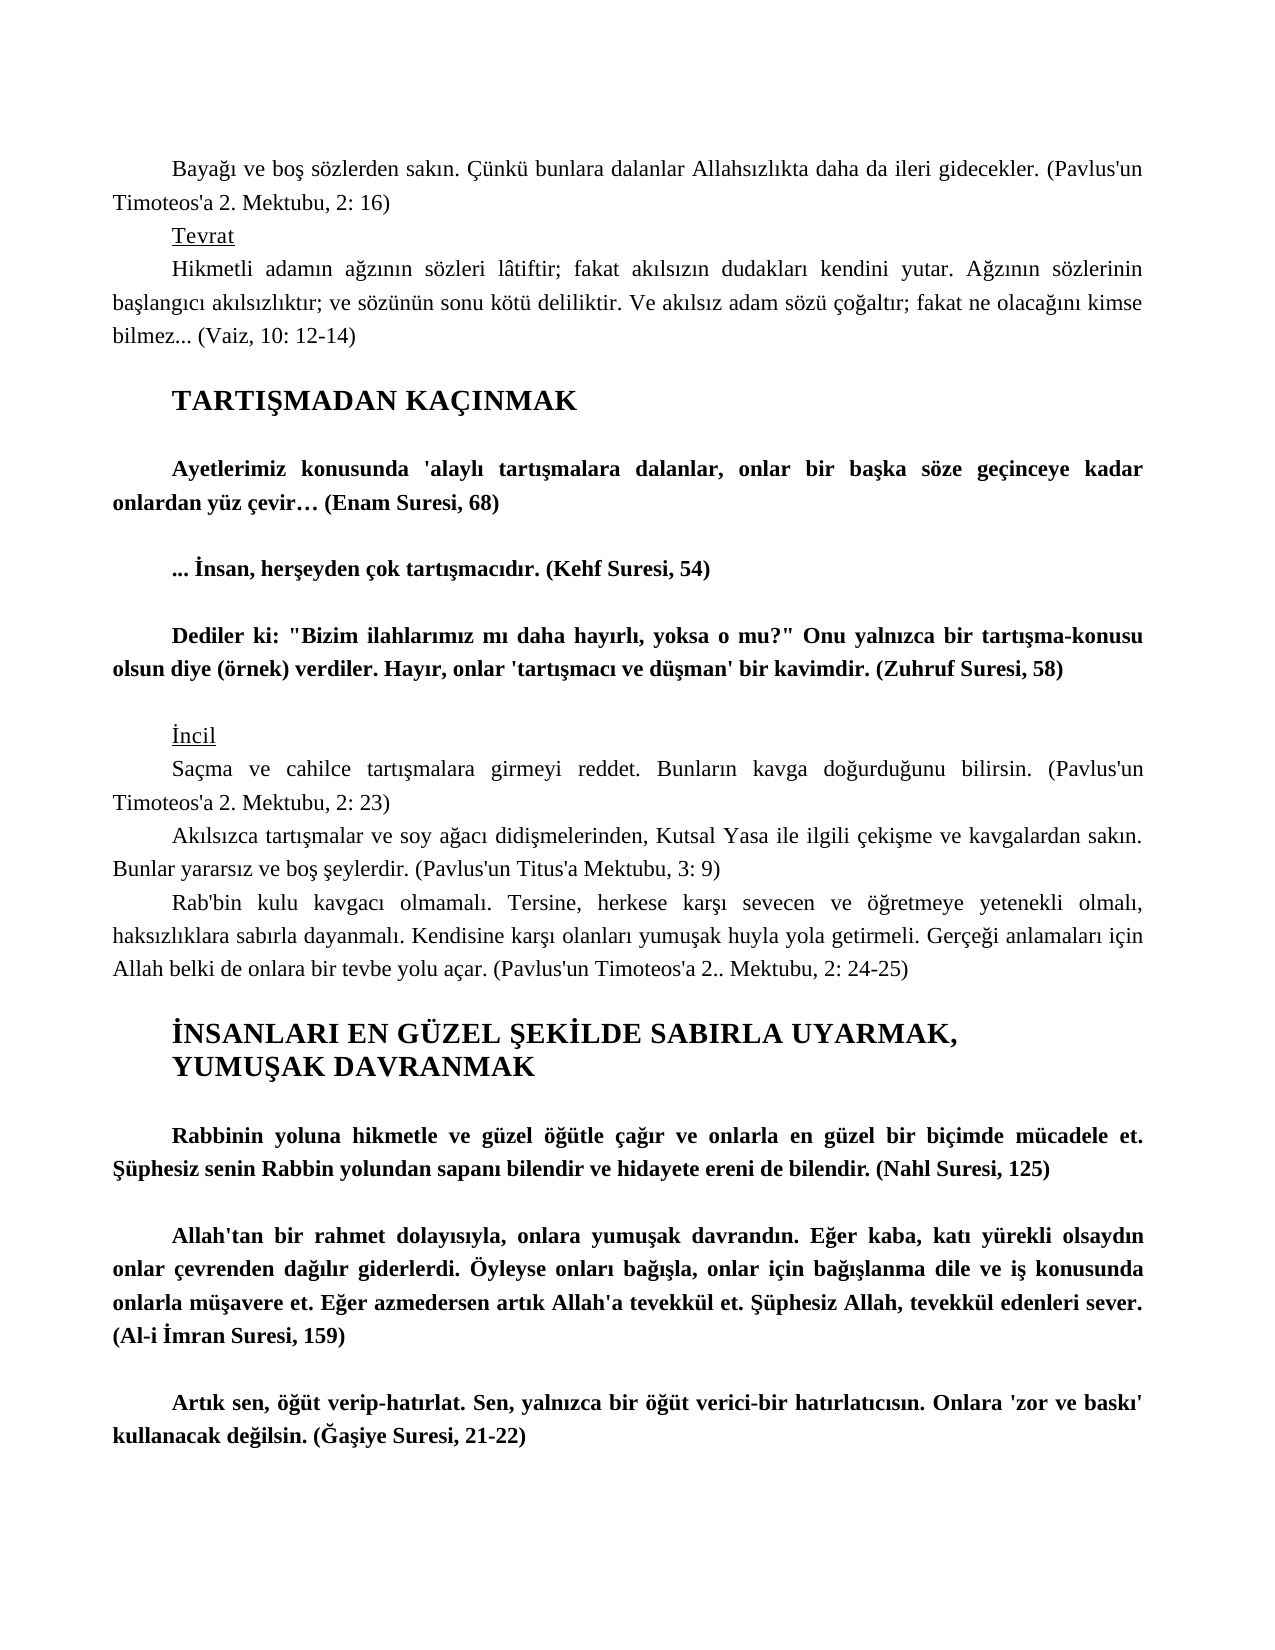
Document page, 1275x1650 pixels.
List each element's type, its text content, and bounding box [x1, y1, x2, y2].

text Rabbinin yoluna hikmetle ve güzel öğütle çağır ve onlarla en güzel bir biçimde mücadele et. Şüphesiz senin Rabbin yolundan sapanı bilendir ve hidayete ereni de bilendir. (Nahl Suresi, 125) [112, 1117, 1145, 1183]
text Ayetlerimiz konusunda 'alaylı tartışmalara dalanlar, onlar bir başka söze geçinceye kadar onlardan yüz çevir… (Enam Suresi, 68) [112, 450, 1145, 517]
text Dediler ki: "Bizim ilahlarımız mı daha hayırlı, yoksa o mu?" Onu yalnızca bir tartışma-konusu olsun diye (örnek) verdiler. Hayır, onlar 'tartışmacı ve düşman' bir kavimdir. (Zuhruf Suresi, 58) [112, 617, 1145, 683]
text Akılsızca tartışmalar ve soy ağacı didişmelerinden, Kutsal Yasa ile ilgili çekişme ve kavgalardan sakın. Bunlar yararsız ve boş şeylerdir. (Pavlus'un Titus'a Mektubu, 3: 9) [112, 817, 1145, 883]
text ... İnsan, herşeyden çok tartışmacıdır. (Kehf Suresi, 54) [112, 550, 1145, 583]
text Hikmetli adamın ağzının sözleri lâtiftir; fakat akılsızın dudakları kendini yutar. Ağzının sözlerinin başlangıcı akılsızlıktır; ve sözünün sonu kötü deliliktir. Ve akılsız adam sözü çoğaltır; fakat ne olacağını kimse bilmez... (Vaiz, 10: 12-14) [112, 250, 1145, 350]
text Tevrat [112, 217, 1145, 250]
text Bayağı ve boş sözlerden sakın. Çünkü bunlara dalanlar Allahsızlıkta daha da ileri gidecekler. (Pavlus'un Timoteos'a 2. Mektubu, 2: 16) [112, 150, 1145, 217]
text Allah'tan bir rahmet dolayısıyla, onlara yumuşak davrandın. Eğer kaba, katı yürekli olsaydın onlar çevrenden dağılır giderlerdi. Öyleyse onları bağışla, onlar için bağışlanma dile ve iş konusunda onlarla müşavere et. Eğer azmedersen artık Allah'a tevekkül et. Şüphesiz Allah, tevekkül edenleri sever. (Al-i İmran Suresi, 159) [112, 1217, 1145, 1350]
text Artık sen, öğüt verip-hatırlat. Sen, yalnızca bir öğüt verici-bir hatırlatıcısın. Onlara 'zor ve baskı' kullanacak değilsin. (Ğaşiye Suresi, 21-22) [112, 1383, 1145, 1450]
text TARTIŞMADAN KAÇINMAK [112, 383, 1145, 417]
text Rab'bin kulu kavgacı olmamalı. Tersine, herkese karşı sevecen ve öğretmeye yetenekli olmalı, haksızlıklara sabırla dayanmalı. Kendisine karşı olanları yumuşak huyla yola getirmeli. Gerçeği anlamaları için Allah belki de onlara bir tevbe yolu açar. (Pavlus'un Timoteos'a 2.. Mektubu, 2: 24-25) [112, 883, 1145, 983]
text İncil [112, 717, 1145, 750]
text YUMUŞAK DAVRANMAK [112, 1050, 1145, 1083]
text İNSANLARI EN GÜZEL ŞEKİLDE SABIRLA UYARMAK, [112, 1017, 1145, 1050]
text Saçma ve cahilce tartışmalara girmeyi reddet. Bunların kavga doğurduğunu bilirsin. (Pavlus'un Timoteos'a 2. Mektubu, 2: 23) [112, 750, 1145, 817]
